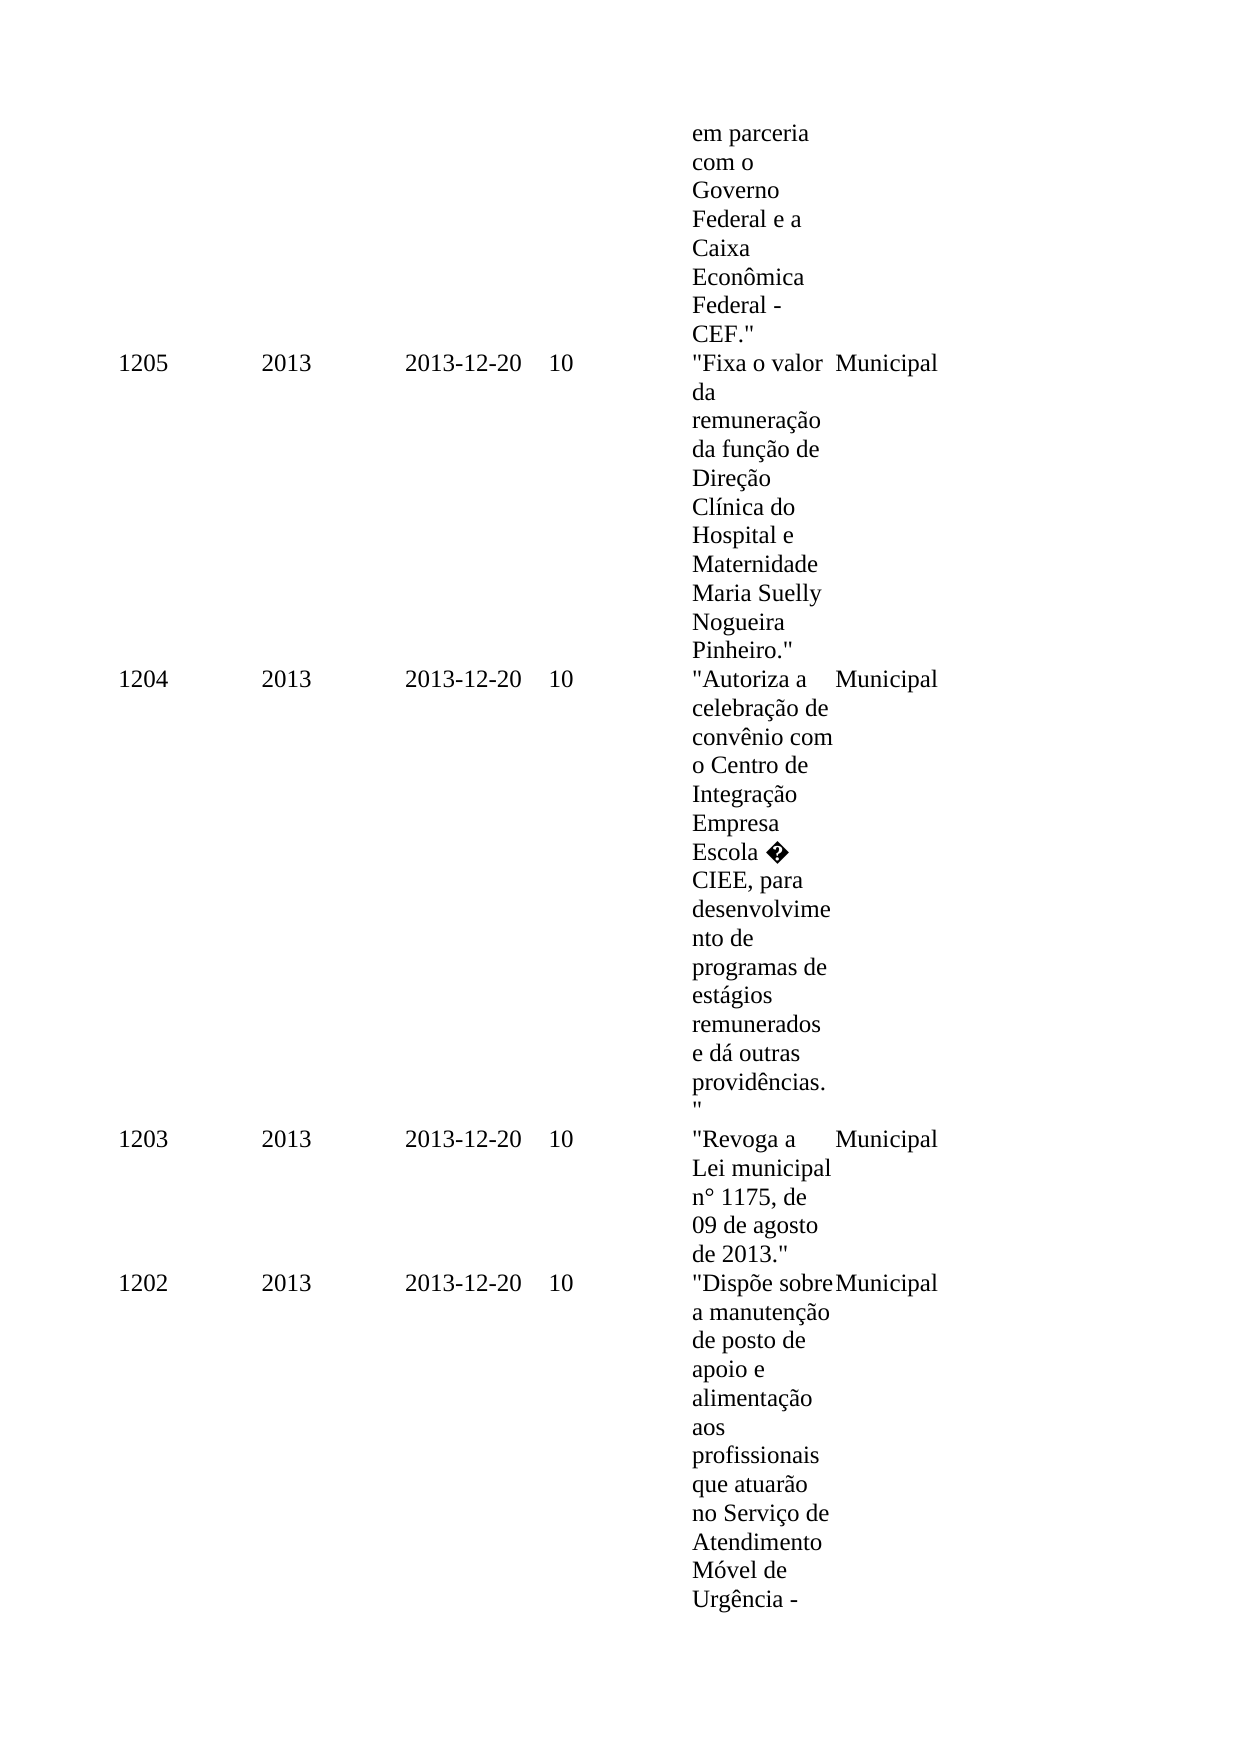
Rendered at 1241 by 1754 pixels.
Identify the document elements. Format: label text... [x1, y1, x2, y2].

table_cell 10 [548, 348, 692, 664]
table_cell 1204 [118, 664, 261, 1124]
table_cell [405, 118, 548, 348]
table_cell "Autoriza a celebração de convênio com o Centro de Integração Empresa Escola � CIEE, para desenvolvimento de programas de estágios remunerados e dá outras providências." [692, 664, 835, 1124]
table_cell 2013 [261, 348, 405, 664]
table_cell 2013 [261, 1124, 405, 1268]
table_cell 1203 [118, 1124, 261, 1268]
table_cell em parceria com o Governo Federal e a Caixa Econômica Federal - CEF." [692, 118, 835, 348]
table_cell [118, 118, 261, 348]
table_cell [261, 118, 405, 348]
table_cell 2013-12-20 [405, 1268, 548, 1613]
table_cell "Dispõe sobre a manutenção de posto de apoio e alimentação aos profissionais que atuarão no Serviço de Atendimento Móvel de Urgência [692, 1268, 835, 1613]
table_cell [979, 118, 1122, 348]
table_cell [979, 1124, 1122, 1268]
table_cell 2013-12-20 [405, 1124, 548, 1268]
table_cell 10 [548, 664, 692, 1124]
table_cell [548, 118, 692, 348]
table_cell Municipal [835, 1124, 979, 1268]
table_cell Municipal [835, 1268, 979, 1613]
table_cell 10 [548, 1124, 692, 1268]
table_cell "Revoga a Lei municipal n° 1175, de 09 de agosto de 2013." [692, 1124, 835, 1268]
table_cell 1205 [118, 348, 261, 664]
table_cell 1202 [118, 1268, 261, 1613]
table_cell [979, 664, 1122, 1124]
table_cell [979, 1268, 1122, 1613]
table_cell [835, 118, 979, 348]
table_cell 2013 [261, 664, 405, 1124]
table_cell Municipal [835, 348, 979, 664]
table_cell 2013 [261, 1268, 405, 1613]
table_cell 2013-12-20 [405, 664, 548, 1124]
table_cell Municipal [835, 664, 979, 1124]
table_cell "Fixa o valor da remuneração da função de Direção Clínica do Hospital e Maternidade Maria Suelly Nogueira Pinheiro." [692, 348, 835, 664]
table_cell [979, 348, 1122, 664]
table_cell 10 [548, 1268, 692, 1613]
table_cell 2013-12-20 [405, 348, 548, 664]
